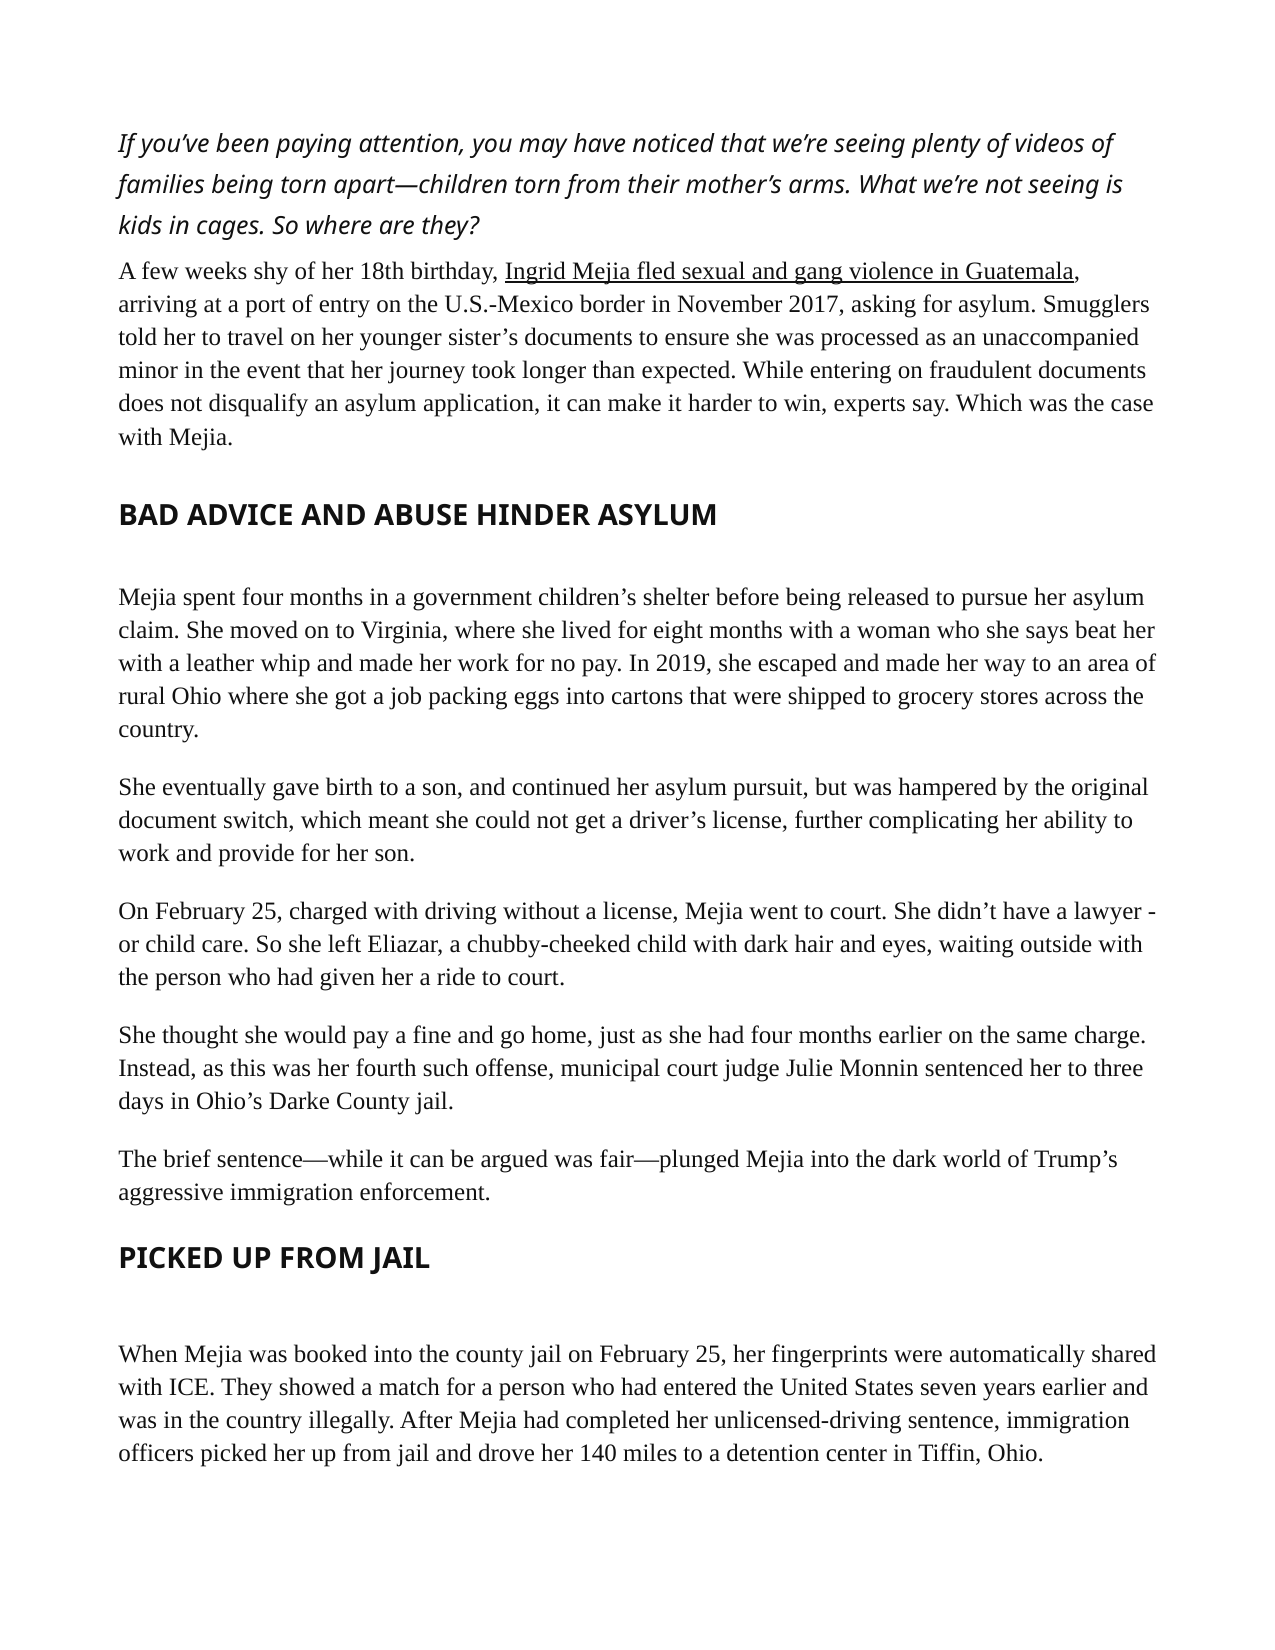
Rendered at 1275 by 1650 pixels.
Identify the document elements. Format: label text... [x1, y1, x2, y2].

text She eventually gave birth to a son, and continued her asylum pursuit, but was hampered by the original document switch, which meant she could not get a driver’s license, further complicating her ability to work and provide for her son. [118, 772, 1157, 867]
text She thought she would pay a fine and go home, just as she had four months earlier on the same charge. Instead, as this was her fourth such offense, municipal court judge Julie Monnin sentenced her to three days in Ohio’s Darke County jail. [118, 1020, 1157, 1115]
text On February 25, charged with driving without a license, Mejia went to court. She didn’t have a lawyer - or child care. So she left Eliazar, a chubby-cheeked child with dark hair and eyes, waiting outside with the person who had given her a ride to court. [118, 896, 1157, 991]
text When Mejia was booked into the county jail on February 25, her fingerprints were automatically shared with ICE. They showed a match for a person who had entered the United States seven years earlier and was in the country illegally. After Mejia had completed her unlicensed-driving sentence, immigration officers picked her up from jail and drove her 140 miles to a detention center in Tiffin, Ohio. [118, 1339, 1157, 1467]
subtitle BAD ADVICE AND ABUSE HINDER ASYLUM [118, 494, 1157, 534]
text Mejia spent four months in a government children’s shelter before being released to pursue her asylum claim. She moved on to Virginia, where she lived for eight months with a woman who she says beat her with a leather whip and made her work for no pay. In 2019, she escaped and made her way to an area of rural Ohio where she got a job packing eggs into cartons that were shipped to grocery stores across the country. [118, 582, 1157, 743]
text The brief sentence—while it can be argued was fair—plunged Mejia into the dark world of Trump’s aggressive immigration enforcement. [118, 1144, 1157, 1206]
text If you’ve been paying attention, you may have noticed that we’re seeing plenty of videos of families being torn apart—children torn from their mother’s arms. What we’re not seeing is kids in cages. So where are they? [118, 118, 1157, 242]
text A few weeks shy of her 18th birthday, Ingrid Mejia fled sexual and gang violence in Guatemala, arriving at a port of entry on the U.S.-Mexico border in November 2017, asking for asylum. Smugglers told her to travel on her younger sister’s documents to ensure she was processed as an unaccompanied minor in the event that her journey took longer than expected. While entering on fraudulent documents does not disqualify an asylum application, it can make it harder to win, experts say. Which was the case with Mejia. [118, 256, 1157, 450]
subtitle PICKED UP FROM JAIL [118, 1235, 1157, 1277]
